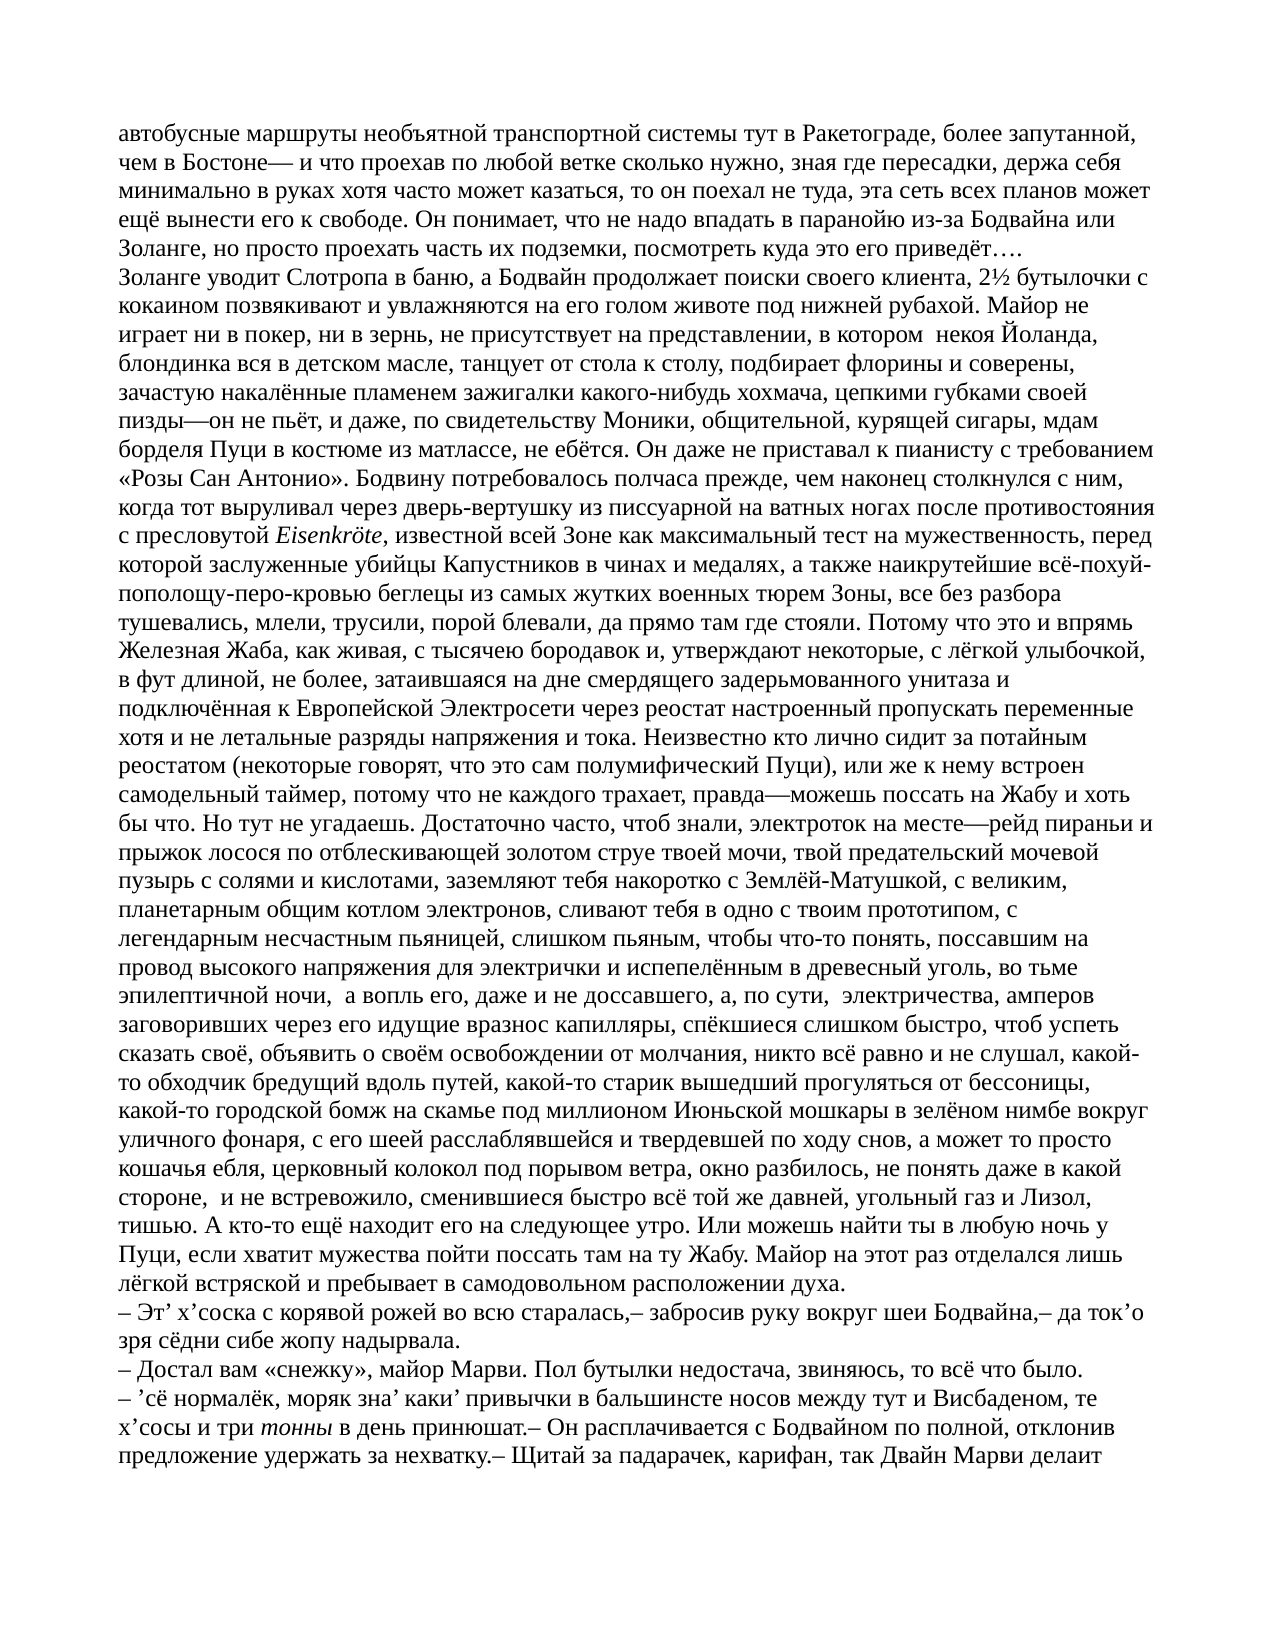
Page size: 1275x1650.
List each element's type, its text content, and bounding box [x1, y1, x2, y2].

text – Эт’ х’соска с корявой рожей во всю старалась,– забросив руку вокруг шеи Бодвайна,– да ток’о зря сёдни сибе жопу надырвала. [118, 1297, 1157, 1354]
text Золанге уводит Слотропа в баню, а Бодвайн продолжает поиски своего клиента, 2½ бутылочки с кокаином позвякивают и увлажняются на его голом животе под нижней рубахой. Майор не играет ни в покер, ни в зернь, не присутствует на представлении, в котором некоя Йоланда, блондинка вся в детском масле, танцует от стола к столу, подбирает флорины и соверены, зачастую накалённые пламенем зажигалки какого-нибудь хохмача, цепкими губками своей пизды—он не пьёт, и даже, по свидетельству Моники, общительной, курящей сигары, мдам борделя Пуци в костюме из матлассе, не ебётся. Он даже не приставал к пианисту с требованием «Розы Сан Антонио». Бодвину потребовалось полчаса прежде, чем наконец столкнулся с ним, когда тот выруливал через дверь-вертушку из писсуарной на ватных ногах после противостояния с пресловутой Eisenkröte, известной всей Зоне как максимальный тест на мужественность, перед которой заслуженные убийцы Капустников в чинах и медалях, а также наикрутейшие всё-похуй-пополощу-перо-кровью беглецы из самых жутких военных тюрем Зоны, все без разбора тушевались, млели, трусили, порой блевали, да прямо там где стояли. Потому что это и впрямь Железная Жаба, как живая, с тысячею бородавок и, утверждают некоторые, с лёгкой улыбочкой, в фут длиной, не более, затаившаяся на дне смердящего задерьмованного унитаза и подключённая к Европейской Электросети через реостат настроенный пропускать переменные хотя и не летальные разряды напряжения и тока. Неизвестно кто лично сидит за потайным реостатом (некоторые говорят, что это сам полумифический Пуци), или же к нему встроен самодельный таймер, потому что не каждого трахает, правда—можешь поссать на Жабу и хоть бы что. Но тут не угадаешь. Достаточно часто, чтоб знали, электроток на месте—рейд пираньи и прыжок лосося по отблескивающей золотом струе твоей мочи, твой предательский мочевой пузырь с солями и кислотами, заземляют тебя накоротко с Землёй-Матушкой, с великим, планетарным общим котлом электронов, сливают тебя в одно с твоим прототипом, с легендарным несчастным пьяницей, слишком пьяным, чтобы что-то понять, поссавшим на провод высокого напряжения для электрички и испепелённым в древесный уголь, во тьме эпилептичной ночи, а вопль его, даже и не доссавшего, а, по сути, электричества, амперов заговоривших через его идущие вразнос капилляры, спёкшиеся слишком быстро, чтоб успеть сказать своё, объявить о своём освобождении от молчания, никто всё равно и не слушал, какой-то обходчик бредущий вдоль путей, какой-то старик вышедший прогуляться от бессоницы, какой-то городской бомж на скамье под миллионом Июньской мошкары в зелёном нимбе вокруг уличного фонаря, с его шеей расслаблявшейся и твердевшей по ходу снов, а может то просто кошачья ебля, церковный колокол под порывом ветра, окно разбилось, не понять даже в какой стороне, и не встревожило, сменившиеся быстро всё той же давней, угольный газ и Лизол, тишью. А кто-то ещё находит его на следующее утро. Или можешь найти ты в любую ночь у Пуци, если хватит мужества пойти поссать там на ту Жабу. Майор на этот раз отделался лишь лёгкой встряской и пребывает в самодовольном расположении духа. [118, 262, 1157, 1297]
text – ’сё нормалёк, моряк зна’ каки’ привычки в бальшинсте носов между тут и Висбаденом, те х’сосы и три тонны в день принюшат.– Он расплачивается с Бодвайном по полной, отклонив предложение удержать за нехватку.– Щитай за падарачек, карифан, так Двайн Марви делаит [118, 1383, 1157, 1469]
text автобусные маршруты необъятной транспортной системы тут в Ракетограде, более запутанной, чем в Бостоне— и что проехав по любой ветке сколько нужно, зная где пересадки, держа себя минимально в руках хотя часто может казаться, то он поехал не туда, эта сеть всех планов может ещё вынести его к свободе. Он понимает, что не надо впадать в паранойю из-за Бодвайна или Золанге, но просто проехать часть их подземки, посмотреть куда это его приведёт…. [118, 118, 1157, 262]
text – Достал вам «снежку», майор Марви. Пол бутылки недостача, звиняюсь, то всё что было. [118, 1354, 1157, 1383]
